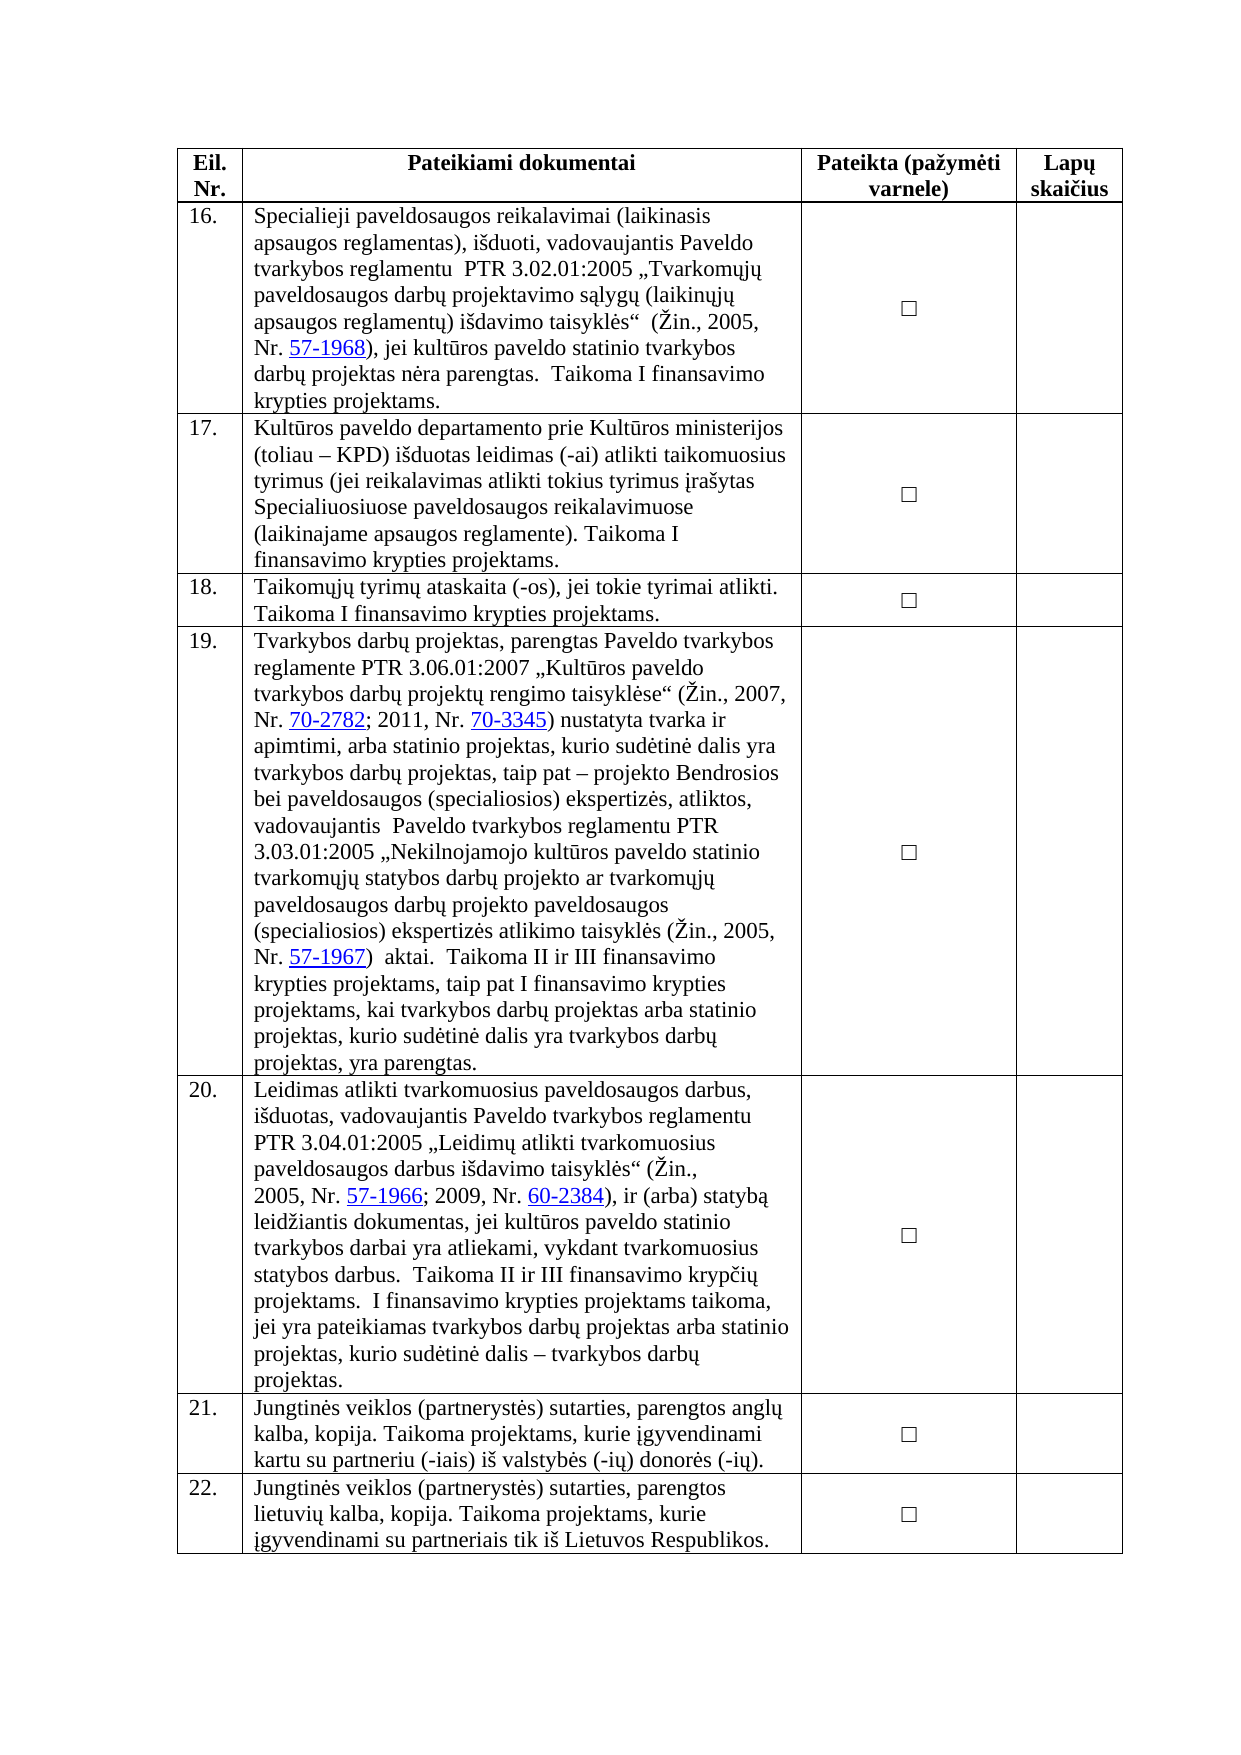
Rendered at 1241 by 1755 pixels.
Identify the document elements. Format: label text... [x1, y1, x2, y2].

table_cell □[] [802, 1394, 1016, 1473]
table_cell 20. [178, 1076, 242, 1392]
table_cell [1017, 1474, 1122, 1553]
table_cell □[] [802, 574, 1016, 626]
table_cell Tvarkybos darbų projektas, parengtas Paveldo tvarkybos reglamente PTR 3.06.01:2007 „Kultūros paveldo tvarkybos darbų projektų rengimo taisyklėse“ (Žin., 2007, Nr. 70-2782; 2011, Nr. 70-3345) nustatyta tvarka ir apimtimi, arba statinio projektas, kurio sudėtinė dalis yra tvarkybos darbų projektas, taip pat – projekto Bendrosios bei paveldosaugos (specialiosios) ekspertizės, atliktos, vadovaujantis Paveldo tvarkybos reglamentu PTR 3.03.01:2005 „Nekilnojamojo kultūros paveldo statinio tvarkomųjų statybos darbų projekto ar tvarkomųjų paveldosaugos darbų projekto paveldosaugos (specialiosios) ekspertizės atlikimo taisyklės (Žin., 2005, Nr. 57-1967) aktai. Taikoma II ir III finansavimo krypties projektams, taip pat I finansavimo krypties projektams, kai tvarkybos darbų projektas arba statinio projektas, kurio sudėtinė dalis yra tvarkybos darbų projektas, yra parengtas. [243, 627, 801, 1075]
table_cell [1017, 414, 1122, 572]
table_cell □[] [802, 203, 1016, 413]
table_cell □[] [802, 1474, 1016, 1553]
table_cell [1017, 203, 1122, 413]
table_cell 22. [178, 1474, 242, 1553]
table_header Eil. Nr. [178, 149, 242, 201]
table_cell [1017, 1076, 1122, 1392]
table_cell Leidimas atlikti tvarkomuosius paveldosaugos darbus, išduotas, vadovaujantis Paveldo tvarkybos reglamentu PTR 3.04.01:2005 „Leidimų atlikti tvarkomuosius paveldosaugos darbus išdavimo taisyklės“ (Žin., 2005, Nr. 57-1966; 2009, Nr. 60-2384), ir (arba) statybą leidžiantis dokumentas, jei kultūros paveldo statinio tvarkybos darbai yra atliekami, vykdant tvarkomuosius statybos darbus. Taikoma II ir III finansavimo krypčių projektams. I finansavimo krypties projektams taikoma, jei yra pateikiamas tvarkybos darbų projektas arba statinio projektas, kurio sudėtinė dalis – tvarkybos darbų projektas. [243, 1076, 801, 1392]
table_cell Kultūros paveldo departamento prie Kultūros ministerijos (toliau – KPD) išduotas leidimas (-ai) atlikti taikomuosius tyrimus (jei reikalavimas atlikti tokius tyrimus įrašytas Specialiuosiuose paveldosaugos reikalavimuose (laikinajame apsaugos reglamente). Taikoma I finansavimo krypties projektams. [243, 414, 801, 572]
table_header Pateikta (pažymėti varnele) [802, 149, 1016, 201]
table_cell □[] [802, 1076, 1016, 1392]
table_header Pateikiami dokumentai [243, 149, 801, 201]
table_cell 21. [178, 1394, 242, 1473]
table_cell □[] [802, 414, 1016, 572]
table_cell 16. [178, 203, 242, 413]
table_cell Jungtinės veiklos (partnerystės) sutarties, parengtos lietuvių kalba, kopija. Taikoma projektams, kurie įgyvendinami su partneriais tik iš Lietuvos Respublikos. [243, 1474, 801, 1553]
table_cell □[] [802, 627, 1016, 1075]
table_cell Specialieji paveldosaugos reikalavimai (laikinasis apsaugos reglamentas), išduoti, vadovaujantis Paveldo tvarkybos reglamentu PTR 3.02.01:2005 „Tvarkomųjų paveldosaugos darbų projektavimo sąlygų (laikinųjų apsaugos reglamentų) išdavimo taisyklės“ (Žin., 2005, Nr. 57-1968), jei kultūros paveldo statinio tvarkybos darbų projektas nėra parengtas. Taikoma I finansavimo krypties projektams. [243, 203, 801, 413]
table_cell 18. [178, 574, 242, 626]
table_cell 17. [178, 414, 242, 572]
table_cell Jungtinės veiklos (partnerystės) sutarties, parengtos anglų kalba, kopija. Taikoma projektams, kurie įgyvendinami kartu su partneriu (-iais) iš valstybės (-ių) donorės (-ių). [243, 1394, 801, 1473]
table_cell Taikomųjų tyrimų ataskaita (-os), jei tokie tyrimai atlikti. Taikoma I finansavimo krypties projektams. [243, 574, 801, 626]
table_cell 19. [178, 627, 242, 1075]
table_cell [1017, 627, 1122, 1075]
table_cell [1017, 574, 1122, 626]
table_cell [1017, 1394, 1122, 1473]
table_header Lapų skaičius [1017, 149, 1122, 201]
